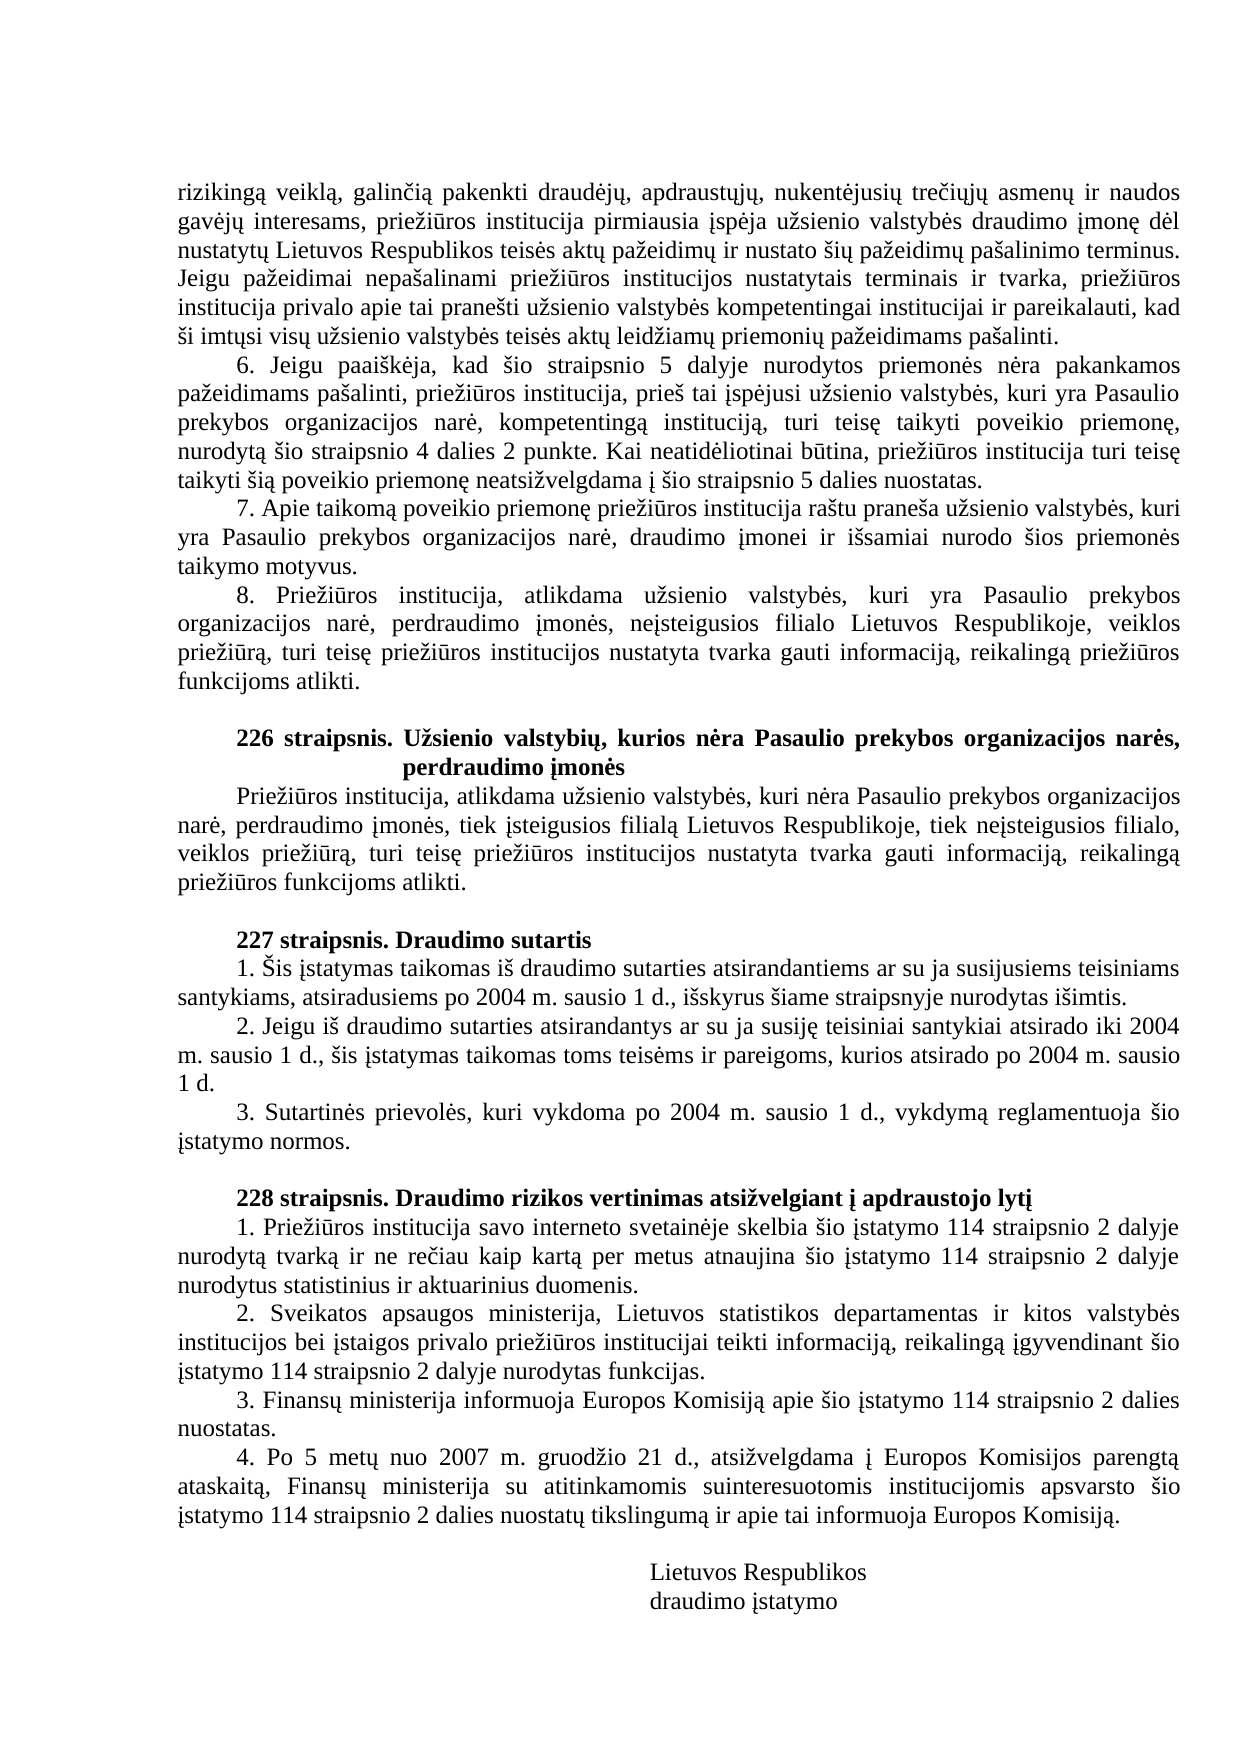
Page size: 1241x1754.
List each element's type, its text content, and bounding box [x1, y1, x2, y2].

text 3. Finansų ministerija informuoja Europos Komisiją apie šio įstatymo 114 straipsnio 2 dalies nuostatas. [177, 1385, 1181, 1442]
text 8. Priežiūros institucija, atlikdama užsienio valstybės, kuri yra Pasaulio prekybos organizacijos narė, perdraudimo įmonės, neįsteigusios filialo Lietuvos Respublikoje, veiklos priežiūrą, turi teisę priežiūros institucijos nustatyta tvarka gauti informaciją, reikalingą priežiūros funkcijoms atlikti. [177, 580, 1181, 695]
text 3. Sutartinės prievolės, kuri vykdoma po 2004 m. sausio 1 d., vykdymą reglamentuoja šio įstatymo normos. [177, 1097, 1181, 1155]
text 2. Sveikatos apsaugos ministerija, Lietuvos statistikos departamentas ir kitos valstybės institucijos bei įstaigos privalo priežiūros institucijai teikti informaciją, reikalingą įgyvendinant šio įstatymo 114 straipsnio 2 dalyje nurodytas funkcijas. [177, 1298, 1181, 1385]
text 2. Jeigu iš draudimo sutarties atsirandantys ar su ja susiję teisiniai santykiai atsirado iki 2004 m. sausio 1 d., šis įstatymas taikomas toms teisėms ir pareigoms, kurios atsirado po 2004 m. sausio 1 d. [177, 1011, 1181, 1097]
text 1. Šis įstatymas taikomas iš draudimo sutarties atsirandantiems ar su ja susijusiems teisiniams santykiams, atsiradusiems po 2004 m. sausio 1 d., išskyrus šiame straipsnyje nurodytas išimtis. [177, 953, 1181, 1011]
text Lietuvos Respublikos [649, 1557, 1181, 1586]
text rizikingą veiklą, galinčią pakenkti draudėjų, apdraustųjų, nukentėjusių trečiųjų asmenų ir naudos gavėjų interesams, priežiūros institucija pirmiausia įspėja užsienio valstybės draudimo įmonę dėl nustatytų Lietuvos Respublikos teisės aktų pažeidimų ir nustato šių pažeidimų pašalinimo terminus. Jeigu pažeidimai nepašalinami priežiūros institucijos nustatytais terminais ir tvarka, priežiūros institucija privalo apie tai pranešti užsienio valstybės kompetentingai institucijai ir pareikalauti, kad ši imtųsi visų užsienio valstybės teisės aktų leidžiamų priemonių pažeidimams pašalinti. [177, 177, 1181, 350]
text Priežiūros institucija, atlikdama užsienio valstybės, kuri nėra Pasaulio prekybos organizacijos narė, perdraudimo įmonės, tiek įsteigusios filialą Lietuvos Respublikoje, tiek neįsteigusios filialo, veiklos priežiūrą, turi teisę priežiūros institucijos nustatyta tvarka gauti informaciją, reikalingą priežiūros funkcijoms atlikti. [177, 781, 1181, 896]
text 7. Apie taikomą poveikio priemonę priežiūros institucija raštu praneša užsienio valstybės, kuri yra Pasaulio prekybos organizacijos narė, draudimo įmonei ir išsamiai nurodo šios priemonės taikymo motyvus. [177, 493, 1181, 580]
text 1. Priežiūros institucija savo interneto svetainėje skelbia šio įstatymo 114 straipsnio 2 dalyje nurodytą tvarką ir ne rečiau kaip kartą per metus atnaujina šio įstatymo 114 straipsnio 2 dalyje nurodytus statistinius ir aktuarinius duomenis. [177, 1212, 1181, 1298]
text 226 straipsnis. Užsienio valstybių, kurios nėra Pasaulio prekybos organizacijos narės, perdraudimo įmonės [236, 723, 1181, 781]
text 227 straipsnis. Draudimo sutartis [177, 925, 1181, 953]
text 6. Jeigu paaiškėja, kad šio straipsnio 5 dalyje nurodytos priemonės nėra pakankamos pažeidimams pašalinti, priežiūros institucija, prieš tai įspėjusi užsienio valstybės, kuri yra Pasaulio prekybos organizacijos narė, kompetentingą instituciją, turi teisę taikyti poveikio priemonę, nurodytą šio straipsnio 4 dalies 2 punkte. Kai neatidėliotinai būtina, priežiūros institucija turi teisę taikyti šią poveikio priemonę neatsižvelgdama į šio straipsnio 5 dalies nuostatas. [177, 350, 1181, 493]
text draudimo įstatymo [649, 1586, 1181, 1615]
text 228 straipsnis. Draudimo rizikos vertinimas atsižvelgiant į apdraustojo lytį [177, 1183, 1181, 1212]
text 4. Po 5 metų nuo 2007 m. gruodžio 21 d., atsižvelgdama į Europos Komisijos parengtą ataskaitą, Finansų ministerija su atitinkamomis suinteresuotomis institucijomis apsvarsto šio įstatymo 114 straipsnio 2 dalies nuostatų tikslingumą ir apie tai informuoja Europos Komisiją. [177, 1442, 1181, 1528]
